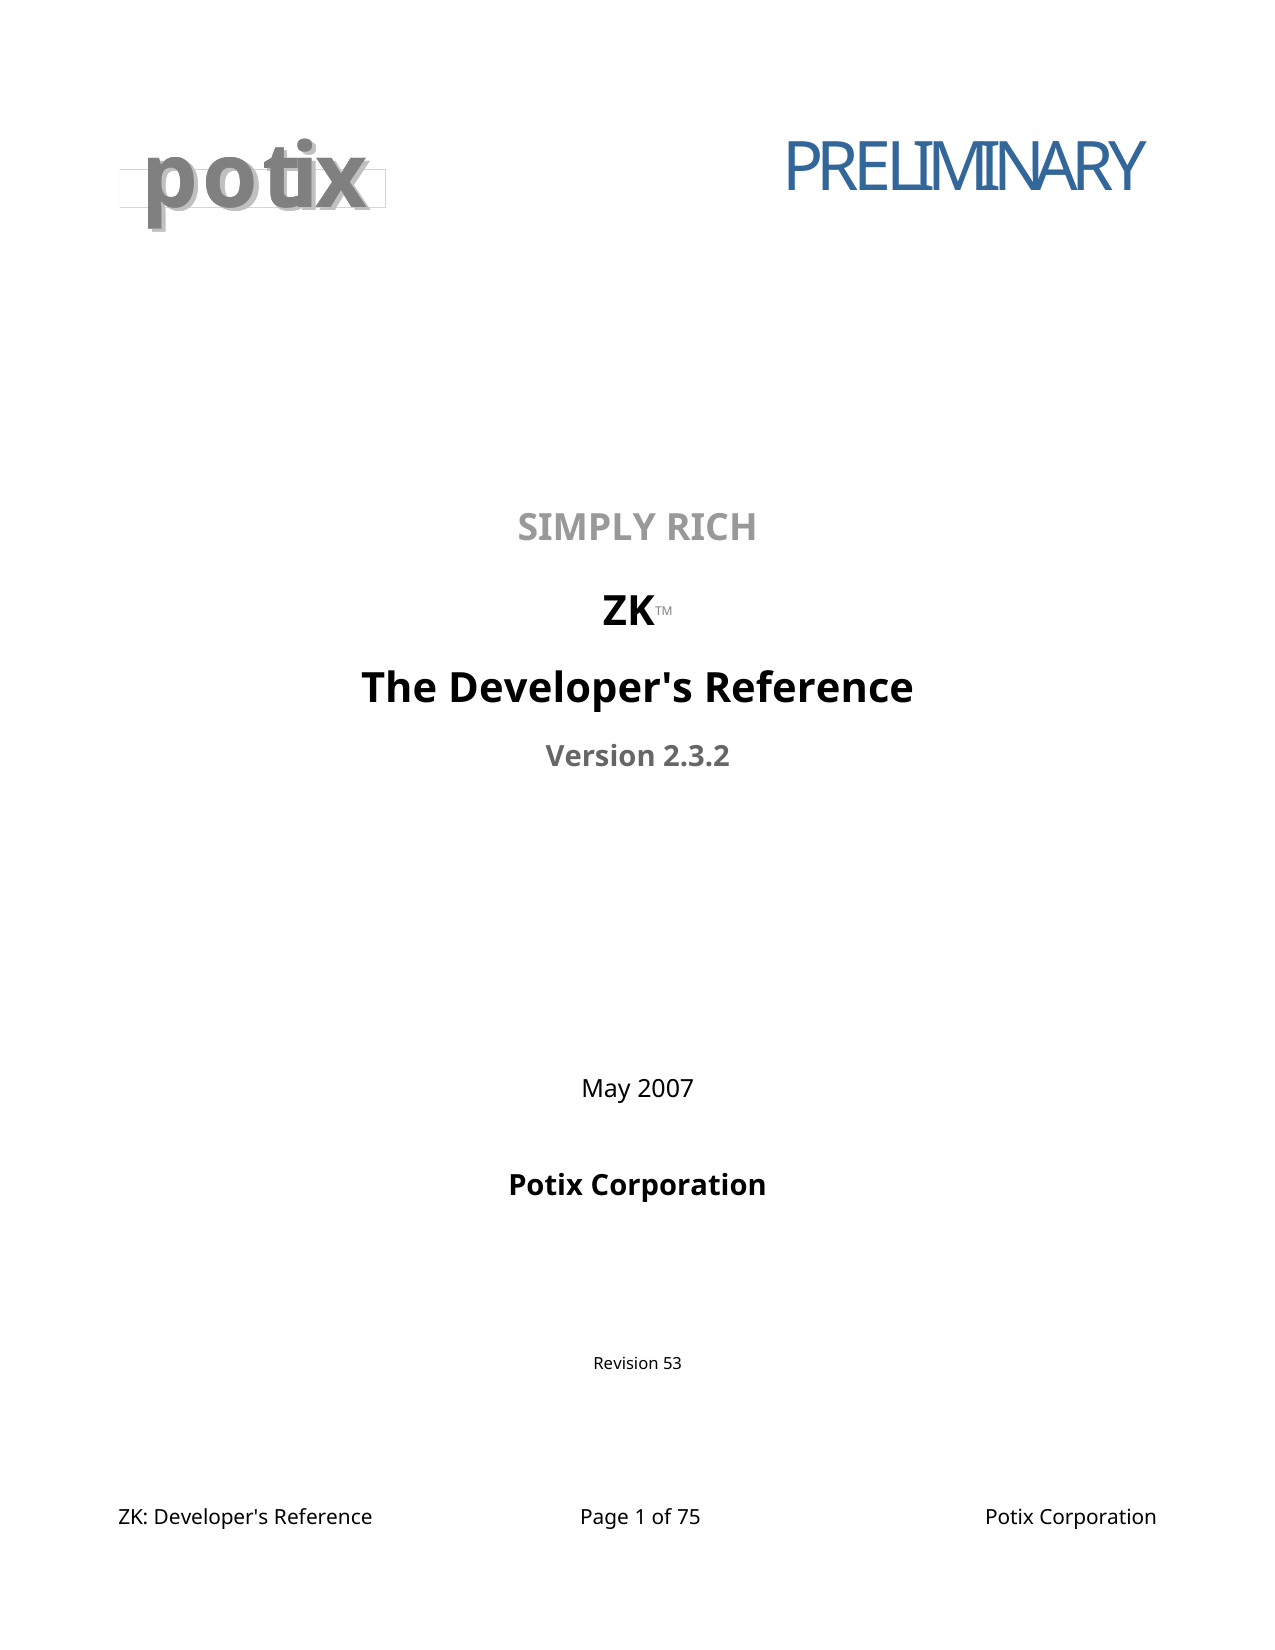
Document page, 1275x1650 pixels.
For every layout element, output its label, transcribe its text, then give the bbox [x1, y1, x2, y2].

text ZKTM [118, 580, 1157, 637]
text SIMPLY RICH [118, 500, 1157, 551]
text Revision 53 [118, 1351, 1157, 1374]
text The Developer's Reference [118, 658, 1157, 715]
text Version 2.3.2 [118, 736, 1157, 775]
text Potix Corporation [118, 1164, 1157, 1203]
text May 2007 [118, 1071, 1157, 1105]
